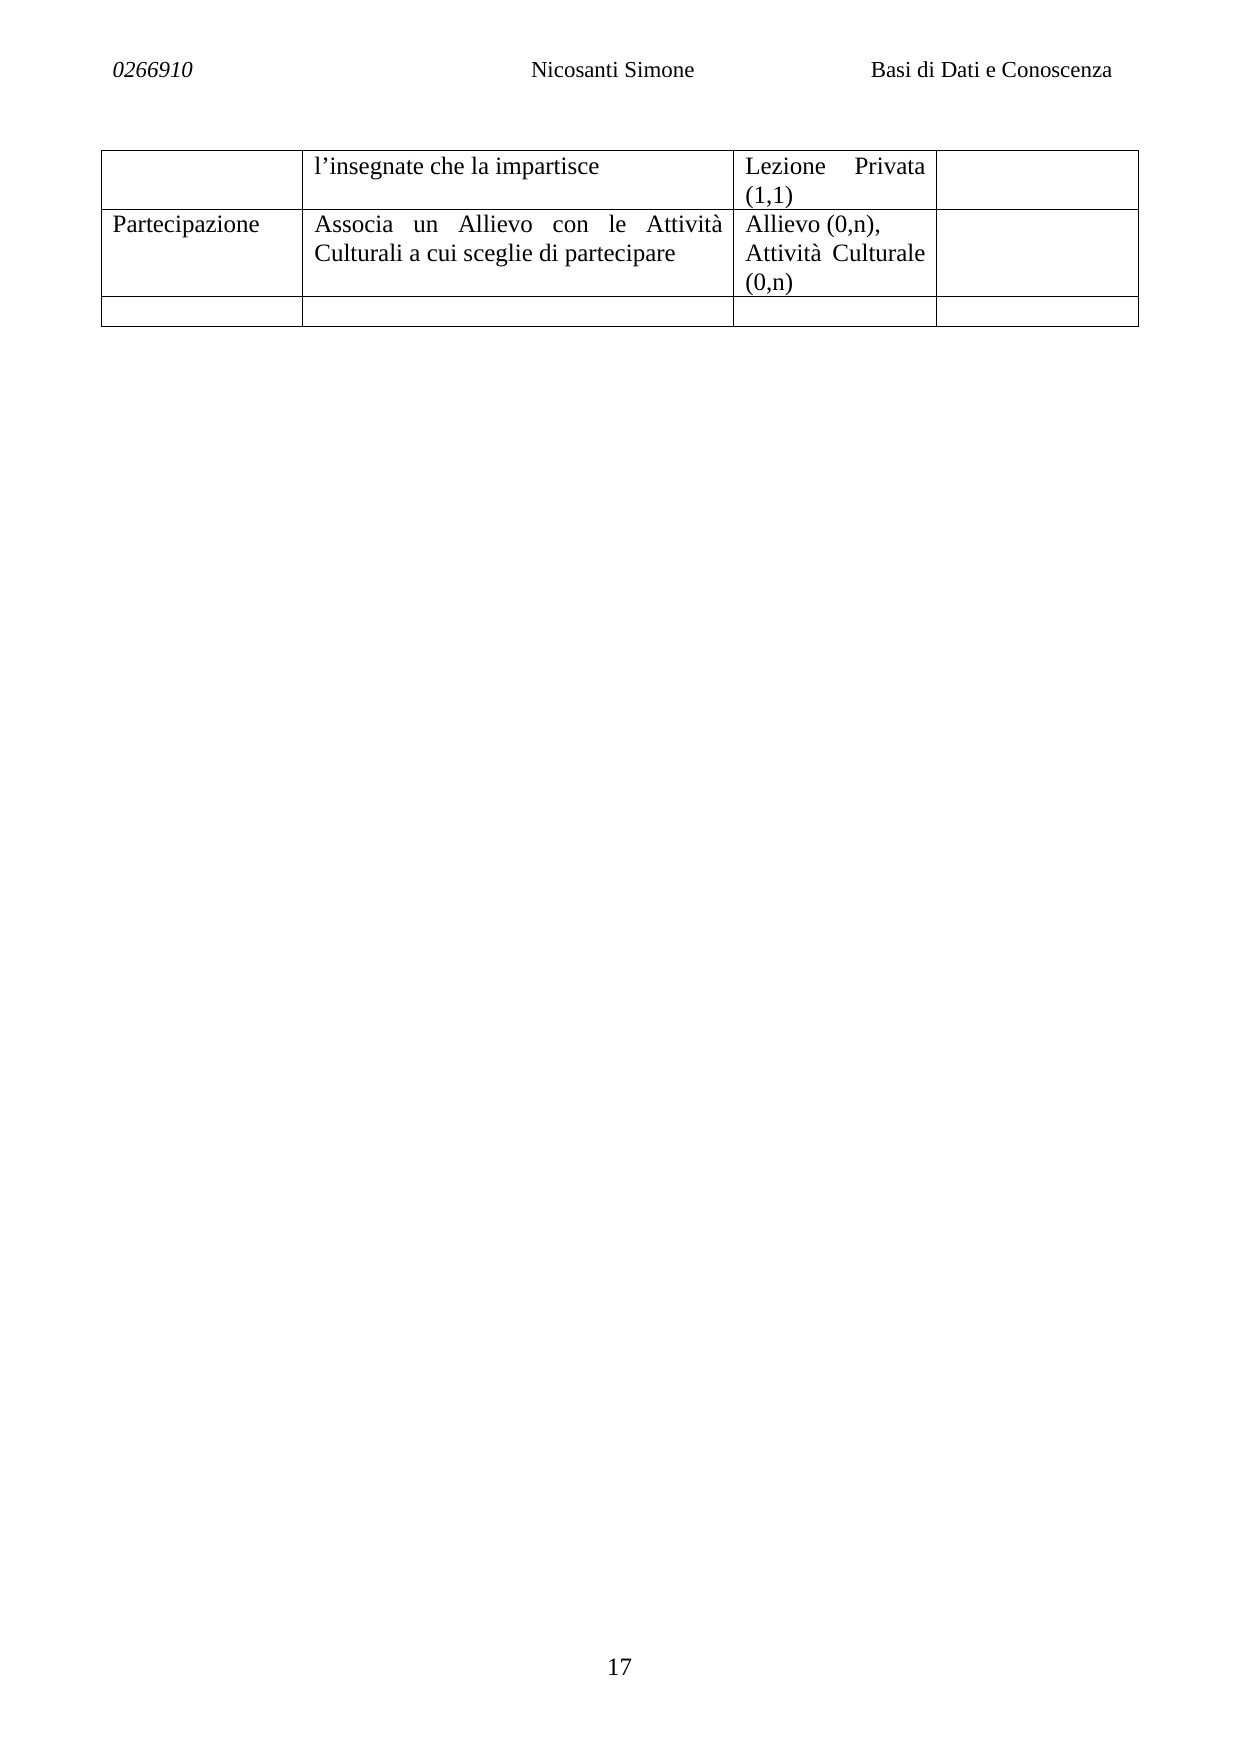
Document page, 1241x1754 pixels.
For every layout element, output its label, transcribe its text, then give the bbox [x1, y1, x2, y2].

table_cell l’insegnate che la impartisce [303, 151, 733, 208]
table_cell [102, 151, 302, 208]
table_cell [937, 297, 1138, 326]
table_cell Allievo (0,n), Attività Culturale (0,n) [734, 210, 936, 296]
table_cell [937, 151, 1138, 208]
table_cell Partecipazione [102, 210, 302, 296]
table_cell Associa un Allievo con le Attività Culturali a cui sceglie di partecipare [303, 210, 733, 296]
table_cell [734, 297, 936, 326]
table_cell Lezione Privata (1,1) [734, 151, 936, 208]
table_cell [937, 210, 1138, 296]
table_cell [303, 297, 733, 326]
table_cell [102, 297, 302, 326]
